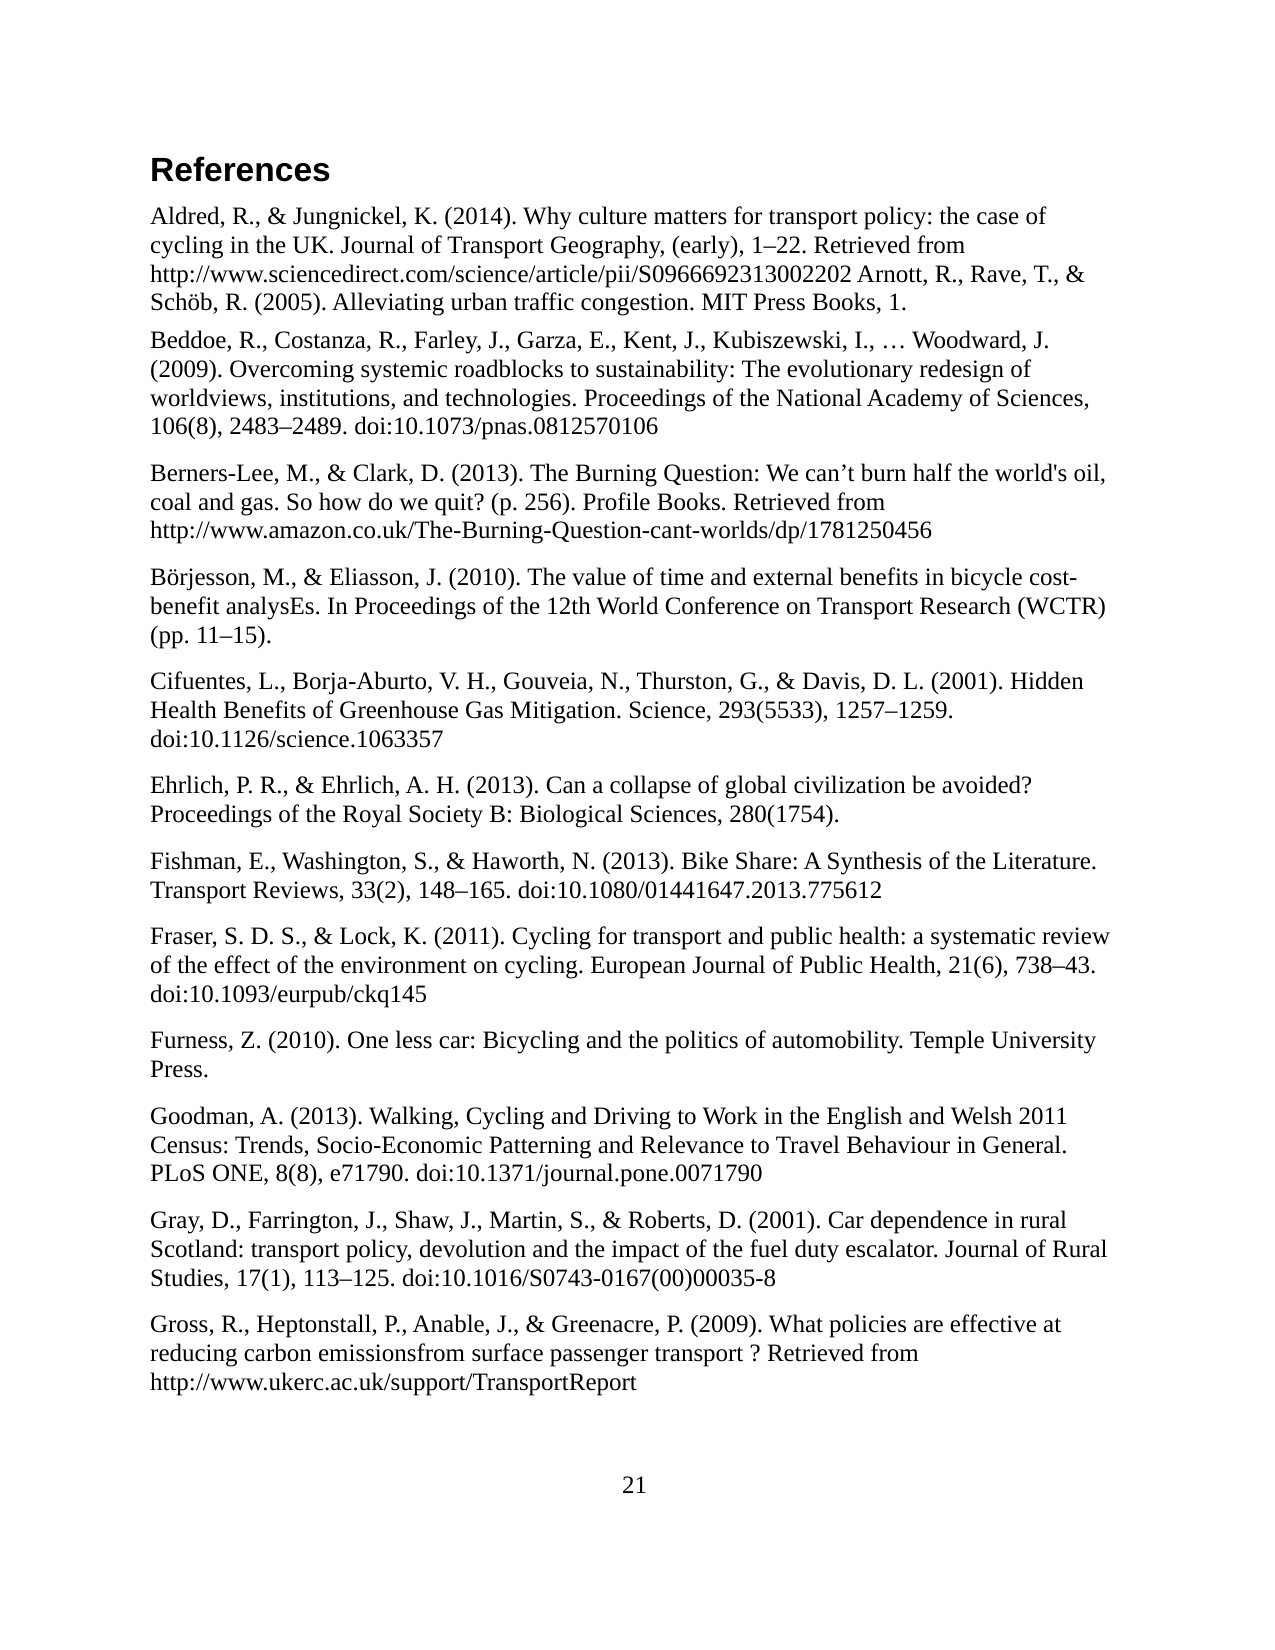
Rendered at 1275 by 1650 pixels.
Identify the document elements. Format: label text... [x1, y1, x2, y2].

text Ehrlich, P. R., & Ehrlich, A. H. (2013). Can a collapse of global civilization be avoided? Proceedings of the Royal Society B: Biological Sciences, 280(1754). [150, 771, 1125, 828]
subtitle References [150, 150, 1125, 189]
text Gross, R., Heptonstall, P., Anable, J., & Greenacre, P. (2009). What policies are effective at reducing carbon emissionsfrom surface passenger transport ? Retrieved from http://www.ukerc.ac.uk/support/TransportReport [150, 1309, 1125, 1396]
text Fishman, E., Washington, S., & Haworth, N. (2013). Bike Share: A Synthesis of the Literature. Transport Reviews, 33(2), 148–165. doi:10.1080/01441647.2013.775612 [150, 846, 1125, 903]
text Goodman, A. (2013). Walking, Cycling and Driving to Work in the English and Welsh 2011 Census: Trends, Socio-Economic Patterning and Relevance to Travel Behaviour in General. PLoS ONE, 8(8), e71790. doi:10.1371/journal.pone.0071790 [150, 1101, 1125, 1187]
text Berners-Lee, M., & Clark, D. (2013). The Burning Question: We can’t burn half the world's oil, coal and gas. So how do we quit? (p. 256). Profile Books. Retrieved from http://www.amazon.co.uk/The-Burning-Question-cant-worlds/dp/1781250456 [150, 458, 1125, 544]
text Börjesson, M., & Eliasson, J. (2010). The value of time and external benefits in bicycle cost-benefit analysEs. In Proceedings of the 12th World Conference on Transport Research (WCTR) (pp. 11–15). [150, 562, 1125, 648]
text Cifuentes, L., Borja-Aburto, V. H., Gouveia, N., Thurston, G., & Davis, D. L. (2001). Hidden Health Benefits of Greenhouse Gas Mitigation. Science, 293(5533), 1257–1259. doi:10.1126/science.1063357 [150, 666, 1125, 753]
text Beddoe, R., Costanza, R., Farley, J., Garza, E., Kent, J., Kubiszewski, I., … Woodward, J. (2009). Overcoming systemic roadblocks to sustainability: The evolutionary redesign of worldviews, institutions, and technologies. Proceedings of the National Academy of Sciences, 106(8), 2483–2489. doi:10.1073/pnas.0812570106 [150, 325, 1125, 440]
text Furness, Z. (2010). One less car: Bicycling and the politics of automobility. Temple University Press. [150, 1026, 1125, 1083]
text Gray, D., Farrington, J., Shaw, J., Martin, S., & Roberts, D. (2001). Car dependence in rural Scotland: transport policy, devolution and the impact of the fuel duty escalator. Journal of Rural Studies, 17(1), 113–125. doi:10.1016/S0743-0167(00)00035-8 [150, 1205, 1125, 1291]
text Aldred, R., & Jungnickel, K. (2014). Why culture matters for transport policy: the case of cycling in the UK. Journal of Transport Geography, (early), 1–22. Retrieved from http://www.sciencedirect.com/science/article/pii/S0966692313002202 Arnott, R., Rave, T., & Schöb, R. (2005). Alleviating urban traffic congestion. MIT Press Books, 1. [150, 201, 1125, 316]
text Fraser, S. D. S., & Lock, K. (2011). Cycling for transport and public health: a systematic review of the effect of the environment on cycling. European Journal of Public Health, 21(6), 738–43. doi:10.1093/eurpub/ckq145 [150, 921, 1125, 1008]
